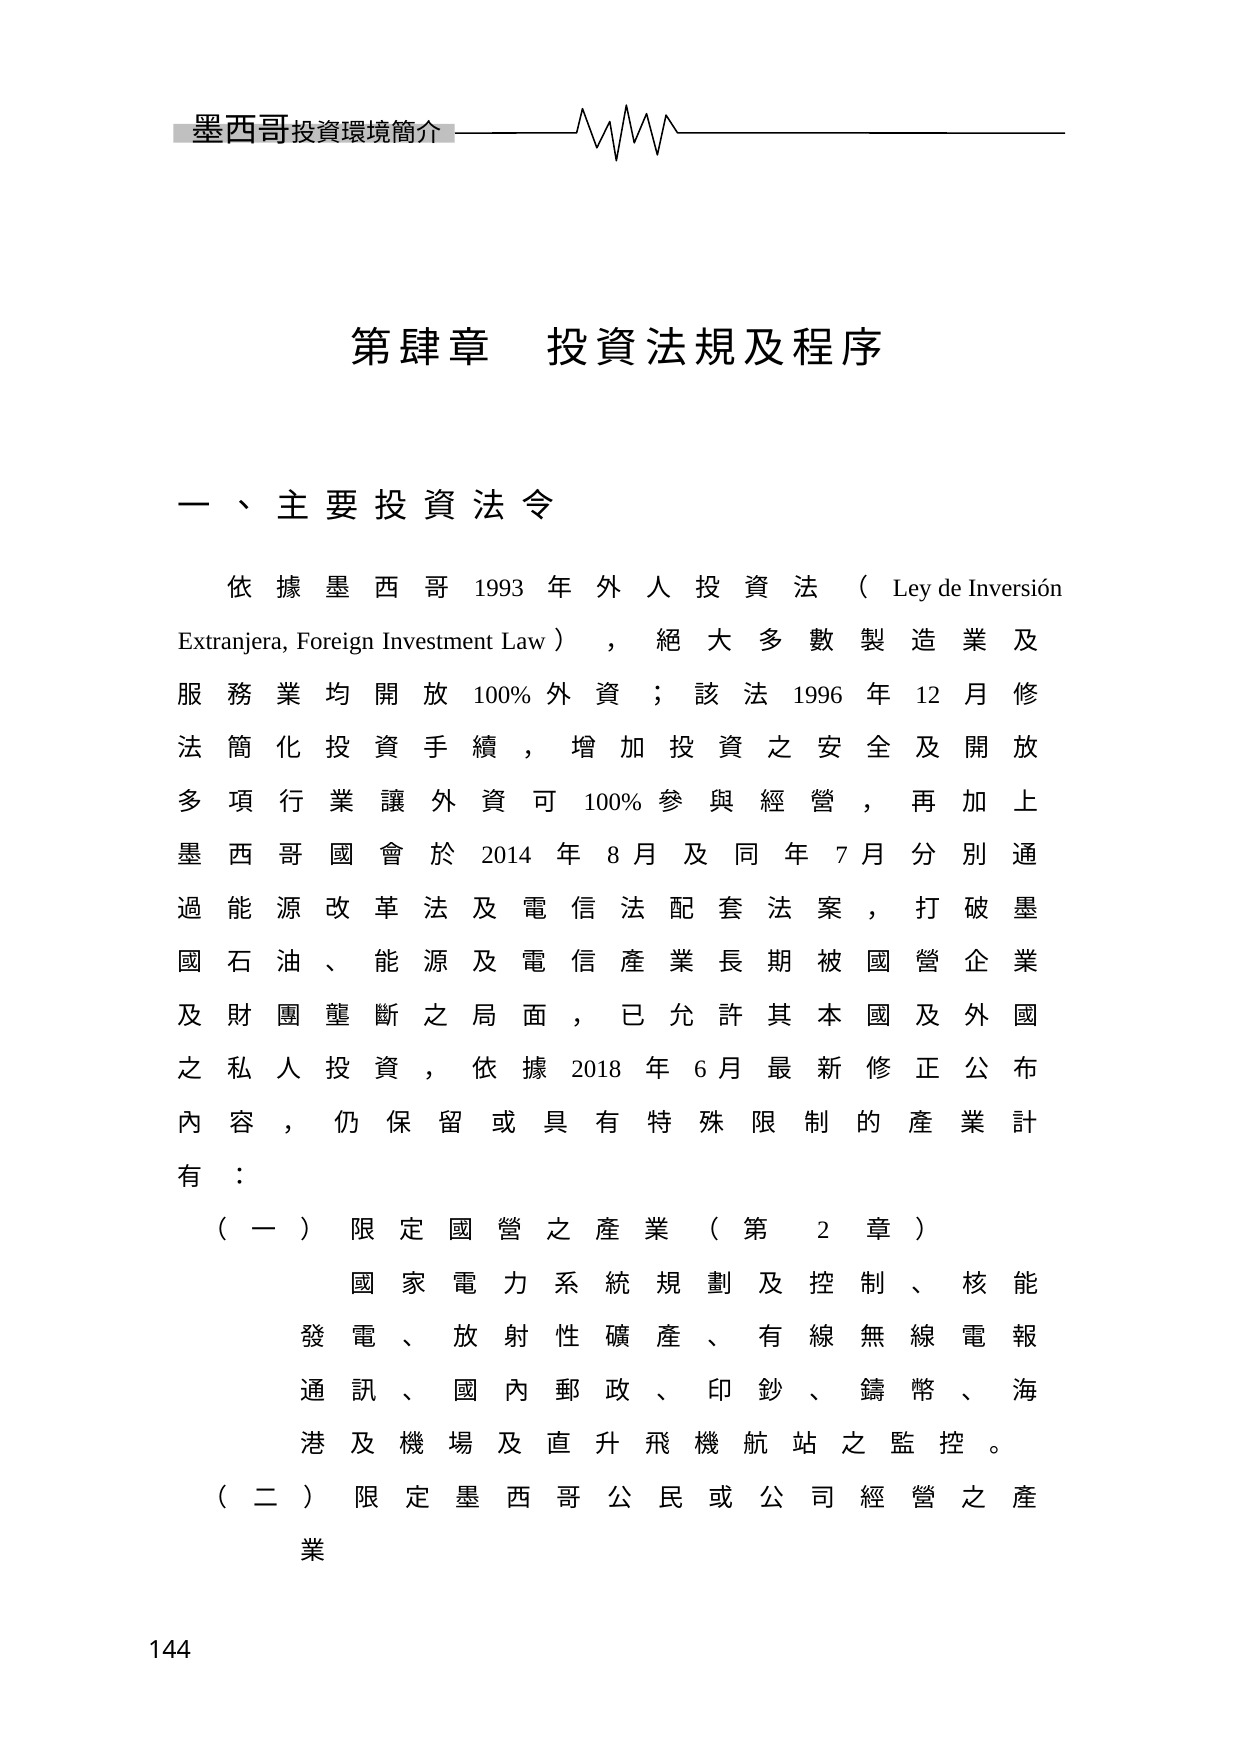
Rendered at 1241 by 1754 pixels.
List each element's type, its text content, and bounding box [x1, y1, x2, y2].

text 國家電力系統規劃及控制、核能發電、放射性礦產、有線無線電報通訊、國內郵政、印鈔、鑄幣、海港及機場及直升飛機航站之監控。 [276, 1254, 1063, 1469]
text 一、主要投資法令 [178, 478, 1063, 532]
text （一）限定國營之產業（第2章） [202, 1201, 1063, 1254]
text 第肆章 投資法規及程序 [178, 291, 1063, 398]
text （二）限定墨西哥公民或公司經營之產業 [202, 1469, 1063, 1576]
text 依據墨西哥1993年外人投資法（Ley de Inversión Extranjera, Foreign Investment Law），絕大多數製造業及服務業均開放100%外資；該法1996年12月修法簡化投資手續，增加投資之安全及開放多項行業讓外資可100%參與經營，再加上墨西哥國會於2014年8月及同年7月分別通過能源改革法及電信法配套法案，打破墨國石油、能源及電信產業長期被國營企業及財團壟斷之局面，已允許其本國及外國之私人投資，依據2018年6月最新修正公布內容，仍保留或具有特殊限制的產業計有： [178, 558, 1063, 1201]
